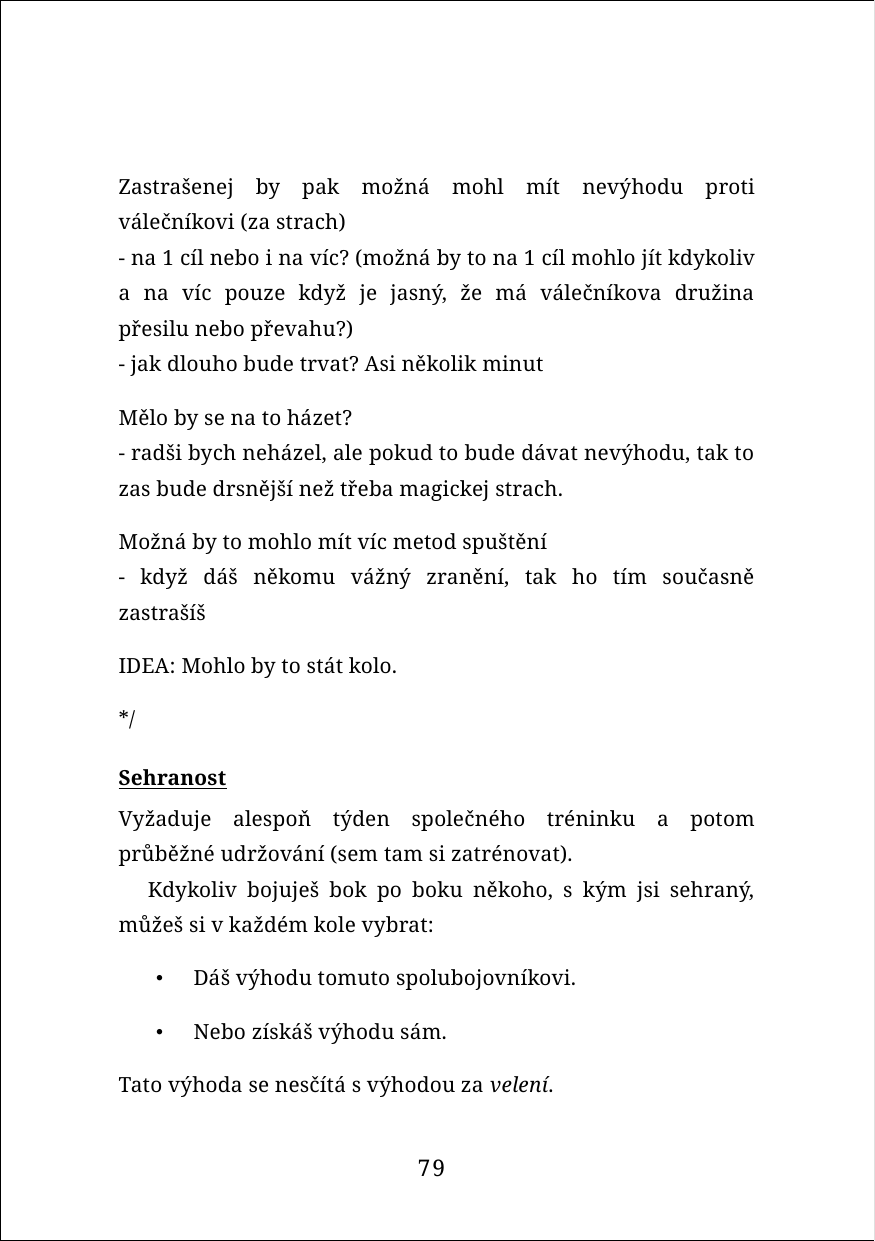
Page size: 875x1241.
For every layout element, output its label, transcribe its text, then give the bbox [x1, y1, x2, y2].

subtitle Sehranost [118, 763, 756, 792]
list Dáš výhodu tomuto spolubojovníkovi. [156, 963, 756, 992]
text Tato výhoda se nesčítá s výhodou za velení. [118, 1070, 756, 1098]
list Nebo získáš výhodu sám. [156, 1017, 756, 1045]
text Zastrašenej by pak možná mohl mít nevýhodu proti válečníkovi (za strach) - na 1 cíl nebo i na víc? (možná by to na 1 cíl mohlo jít kdykoliv a na víc pouze když je jasný, že má válečníkova družina přesilu nebo převahu?) - jak dlouho bude trvat? Asi několik minut [118, 172, 756, 378]
text Vyžaduje alespoň týden společného tréninku a potom průběžné udržování (sem tam si zatrénovat). Kdykoliv bojuješ bok po boku někoho, s kým jsi sehraný, můžeš si v každém kole vybrat: [118, 804, 756, 939]
text Možná by to mohlo mít víc metod spuštění - když dáš někomu vážný zranění, tak ho tím současně zastrašíš [118, 527, 756, 626]
text IDEA: Mohlo by to stát kolo. [118, 651, 756, 679]
text */ [118, 704, 756, 733]
text Mělo by se na to házet? - radši bych neházel, ale pokud to bude dávat nevýhodu, tak to zas bude drsnější než třeba magickej strach. [118, 403, 756, 502]
